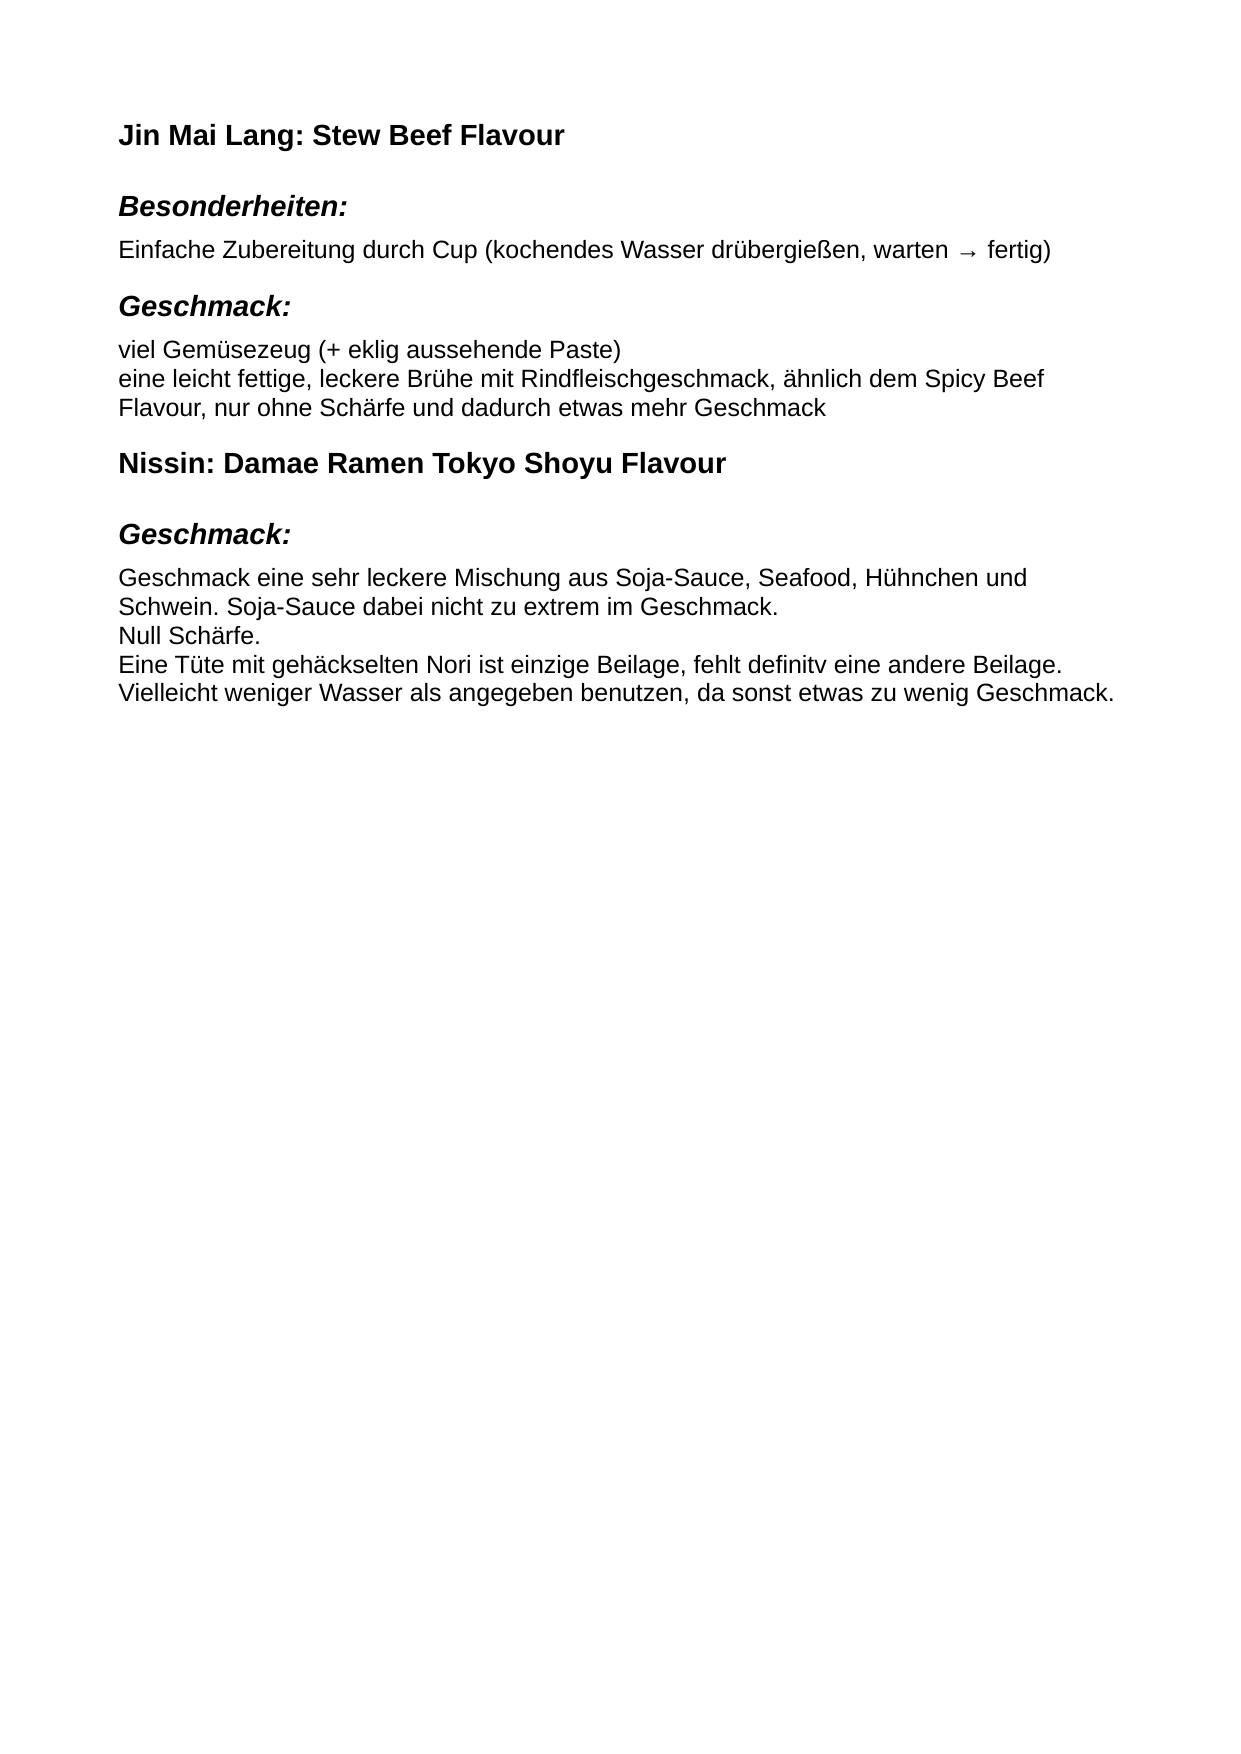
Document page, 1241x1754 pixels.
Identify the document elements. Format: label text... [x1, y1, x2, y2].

subtitle Jin Mai Lang: Stew Beef Flavour [118, 118, 1122, 152]
subtitle Besonderheiten: [118, 189, 1122, 223]
text eine leicht fettige, leckere Brühe mit Rindfleischgeschmack, ähnlich dem Spicy Beef Flavour, nur ohne Schärfe und dadurch etwas mehr Geschmack [118, 364, 1122, 421]
text viel Gemüsezeug (+ eklig aussehende Paste) [118, 335, 1122, 364]
subtitle Nissin: Damae Ramen Tokyo Shoyu Flavour [118, 446, 1122, 480]
text Geschmack eine sehr leckere Mischung aus Soja-Sauce, Seafood, Hühnchen und Schwein. Soja-Sauce dabei nicht zu extrem im Geschmack. [118, 563, 1122, 621]
text Einfache Zubereitung durch Cup (kochendes Wasser drübergießen, warten → fertig) [118, 235, 1122, 264]
text Vielleicht weniger Wasser als angegeben benutzen, da sonst etwas zu wenig Geschmack. [118, 678, 1122, 707]
subtitle Geschmack: [118, 517, 1122, 551]
text Eine Tüte mit gehäckselten Nori ist einzige Beilage, fehlt definitv eine andere Beilage. [118, 649, 1122, 678]
subtitle Geschmack: [118, 289, 1122, 322]
text Null Schärfe. [118, 621, 1122, 649]
